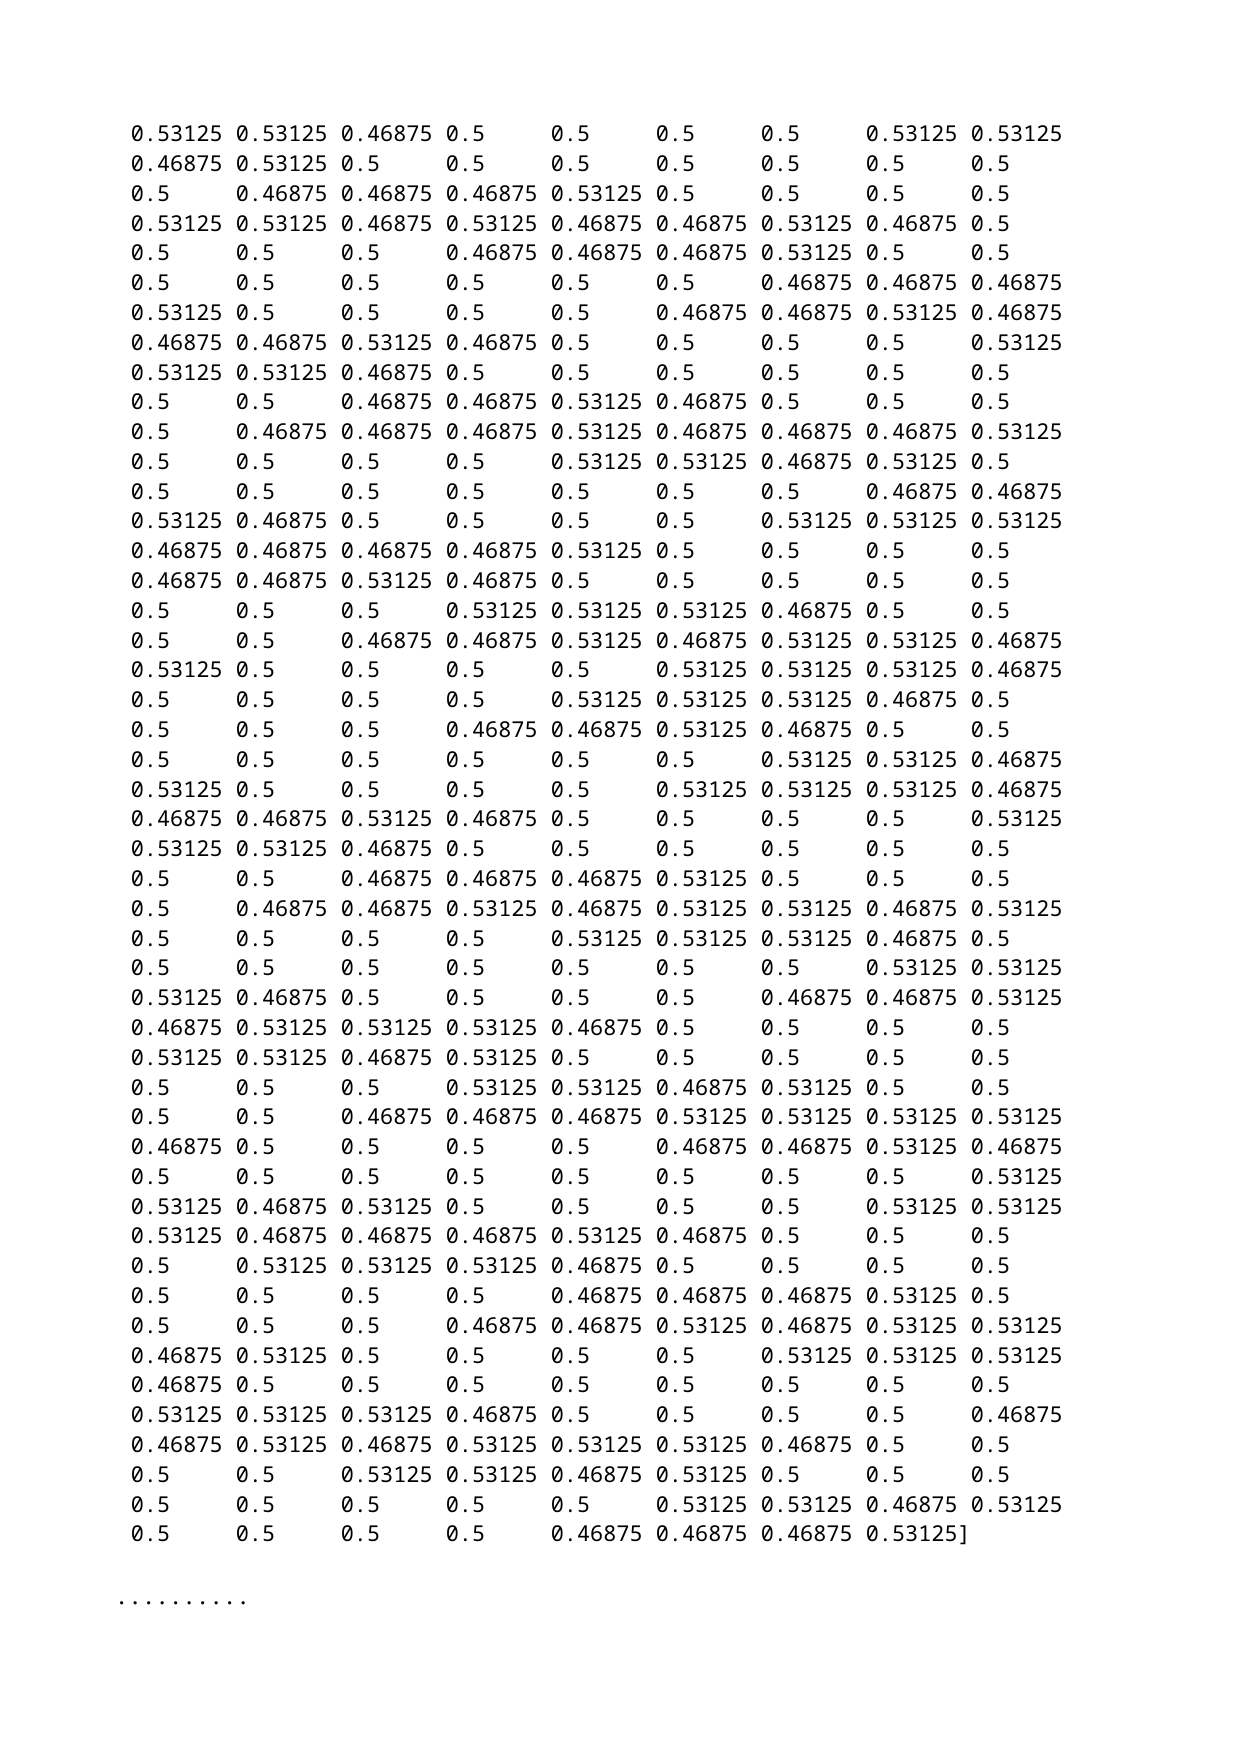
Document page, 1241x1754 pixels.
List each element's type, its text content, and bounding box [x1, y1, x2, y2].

text 0.53125 0.5 0.5 0.5 0.5 0.46875 0.46875 0.53125 0.46875 [118, 297, 1122, 327]
text 0.46875 0.46875 0.53125 0.46875 0.5 0.5 0.5 0.5 0.53125 [118, 803, 1122, 833]
text 0.5 0.5 0.5 0.5 0.46875 0.46875 0.46875 0.53125] [118, 1518, 1122, 1548]
text 0.53125 0.46875 0.5 0.5 0.5 0.5 0.53125 0.53125 0.53125 [118, 505, 1122, 535]
text 0.5 0.5 0.5 0.46875 0.46875 0.53125 0.46875 0.53125 0.53125 [118, 1310, 1122, 1339]
text 0.5 0.5 0.5 0.5 0.53125 0.53125 0.53125 0.46875 0.5 [118, 684, 1122, 714]
text 0.46875 0.53125 0.53125 0.53125 0.46875 0.5 0.5 0.5 0.5 [118, 1012, 1122, 1042]
text 0.53125 0.5 0.5 0.5 0.5 0.53125 0.53125 0.53125 0.46875 [118, 654, 1122, 684]
text 0.53125 0.46875 0.5 0.5 0.5 0.5 0.46875 0.46875 0.53125 [118, 982, 1122, 1012]
text 0.53125 0.46875 0.53125 0.5 0.5 0.5 0.5 0.53125 0.53125 [118, 1191, 1122, 1220]
text 0.5 0.53125 0.53125 0.53125 0.46875 0.5 0.5 0.5 0.5 [118, 1250, 1122, 1280]
text 0.5 0.5 0.5 0.5 0.5 0.5 0.53125 0.53125 0.46875 [118, 744, 1122, 773]
text 0.46875 0.53125 0.5 0.5 0.5 0.5 0.5 0.5 0.5 [118, 148, 1122, 178]
text 0.5 0.5 0.5 0.5 0.53125 0.53125 0.53125 0.46875 0.5 [118, 922, 1122, 952]
text 0.5 0.5 0.5 0.5 0.5 0.5 0.5 0.46875 0.46875 [118, 476, 1122, 505]
text 0.5 0.5 0.5 0.53125 0.53125 0.46875 0.53125 0.5 0.5 [118, 1071, 1122, 1101]
text 0.5 0.5 0.46875 0.46875 0.46875 0.53125 0.5 0.5 0.5 [118, 863, 1122, 893]
text 0.5 0.5 0.5 0.46875 0.46875 0.53125 0.46875 0.5 0.5 [118, 714, 1122, 744]
text 0.46875 0.53125 0.5 0.5 0.5 0.5 0.53125 0.53125 0.53125 [118, 1339, 1122, 1369]
text 0.5 0.5 0.5 0.5 0.53125 0.53125 0.46875 0.53125 0.5 [118, 446, 1122, 476]
text 0.5 0.5 0.46875 0.46875 0.53125 0.46875 0.53125 0.53125 0.46875 [118, 624, 1122, 654]
text 0.53125 0.53125 0.46875 0.5 0.5 0.5 0.5 0.53125 0.53125 [118, 118, 1122, 148]
text 0.5 0.46875 0.46875 0.53125 0.46875 0.53125 0.53125 0.46875 0.53125 [118, 893, 1122, 922]
text 0.53125 0.53125 0.53125 0.46875 0.5 0.5 0.5 0.5 0.46875 [118, 1399, 1122, 1429]
text 0.5 0.5 0.5 0.46875 0.46875 0.46875 0.53125 0.5 0.5 [118, 237, 1122, 267]
text 0.5 0.5 0.5 0.5 0.46875 0.46875 0.46875 0.53125 0.5 [118, 1280, 1122, 1310]
text 0.46875 0.46875 0.46875 0.46875 0.53125 0.5 0.5 0.5 0.5 [118, 535, 1122, 565]
text 0.46875 0.46875 0.53125 0.46875 0.5 0.5 0.5 0.5 0.53125 [118, 327, 1122, 356]
text 0.5 0.5 0.5 0.53125 0.53125 0.53125 0.46875 0.5 0.5 [118, 595, 1122, 624]
text 0.53125 0.53125 0.46875 0.5 0.5 0.5 0.5 0.5 0.5 [118, 356, 1122, 386]
text 0.53125 0.53125 0.46875 0.53125 0.46875 0.46875 0.53125 0.46875 0.5 [118, 207, 1122, 237]
text 0.5 0.5 0.5 0.5 0.5 0.5 0.5 0.53125 0.53125 [118, 952, 1122, 982]
text . . . . . . . . . . [118, 1579, 1122, 1610]
text 0.5 0.5 0.53125 0.53125 0.46875 0.53125 0.5 0.5 0.5 [118, 1459, 1122, 1488]
text 0.5 0.5 0.5 0.5 0.5 0.53125 0.53125 0.46875 0.53125 [118, 1488, 1122, 1518]
text 0.53125 0.5 0.5 0.5 0.5 0.53125 0.53125 0.53125 0.46875 [118, 773, 1122, 803]
text 0.5 0.46875 0.46875 0.46875 0.53125 0.5 0.5 0.5 0.5 [118, 178, 1122, 207]
text 0.5 0.5 0.5 0.5 0.5 0.5 0.46875 0.46875 0.46875 [118, 267, 1122, 297]
text 0.53125 0.46875 0.46875 0.46875 0.53125 0.46875 0.5 0.5 0.5 [118, 1220, 1122, 1250]
text 0.46875 0.53125 0.46875 0.53125 0.53125 0.53125 0.46875 0.5 0.5 [118, 1429, 1122, 1459]
text 0.5 0.46875 0.46875 0.46875 0.53125 0.46875 0.46875 0.46875 0.53125 [118, 416, 1122, 446]
text 0.46875 0.5 0.5 0.5 0.5 0.5 0.5 0.5 0.5 [118, 1369, 1122, 1399]
text 0.5 0.5 0.46875 0.46875 0.46875 0.53125 0.53125 0.53125 0.53125 [118, 1101, 1122, 1131]
text 0.5 0.5 0.46875 0.46875 0.53125 0.46875 0.5 0.5 0.5 [118, 386, 1122, 416]
text 0.5 0.5 0.5 0.5 0.5 0.5 0.5 0.5 0.53125 [118, 1161, 1122, 1191]
text 0.53125 0.53125 0.46875 0.5 0.5 0.5 0.5 0.5 0.5 [118, 833, 1122, 863]
text 0.53125 0.53125 0.46875 0.53125 0.5 0.5 0.5 0.5 0.5 [118, 1042, 1122, 1071]
text 0.46875 0.46875 0.53125 0.46875 0.5 0.5 0.5 0.5 0.5 [118, 565, 1122, 595]
text 0.46875 0.5 0.5 0.5 0.5 0.46875 0.46875 0.53125 0.46875 [118, 1131, 1122, 1161]
